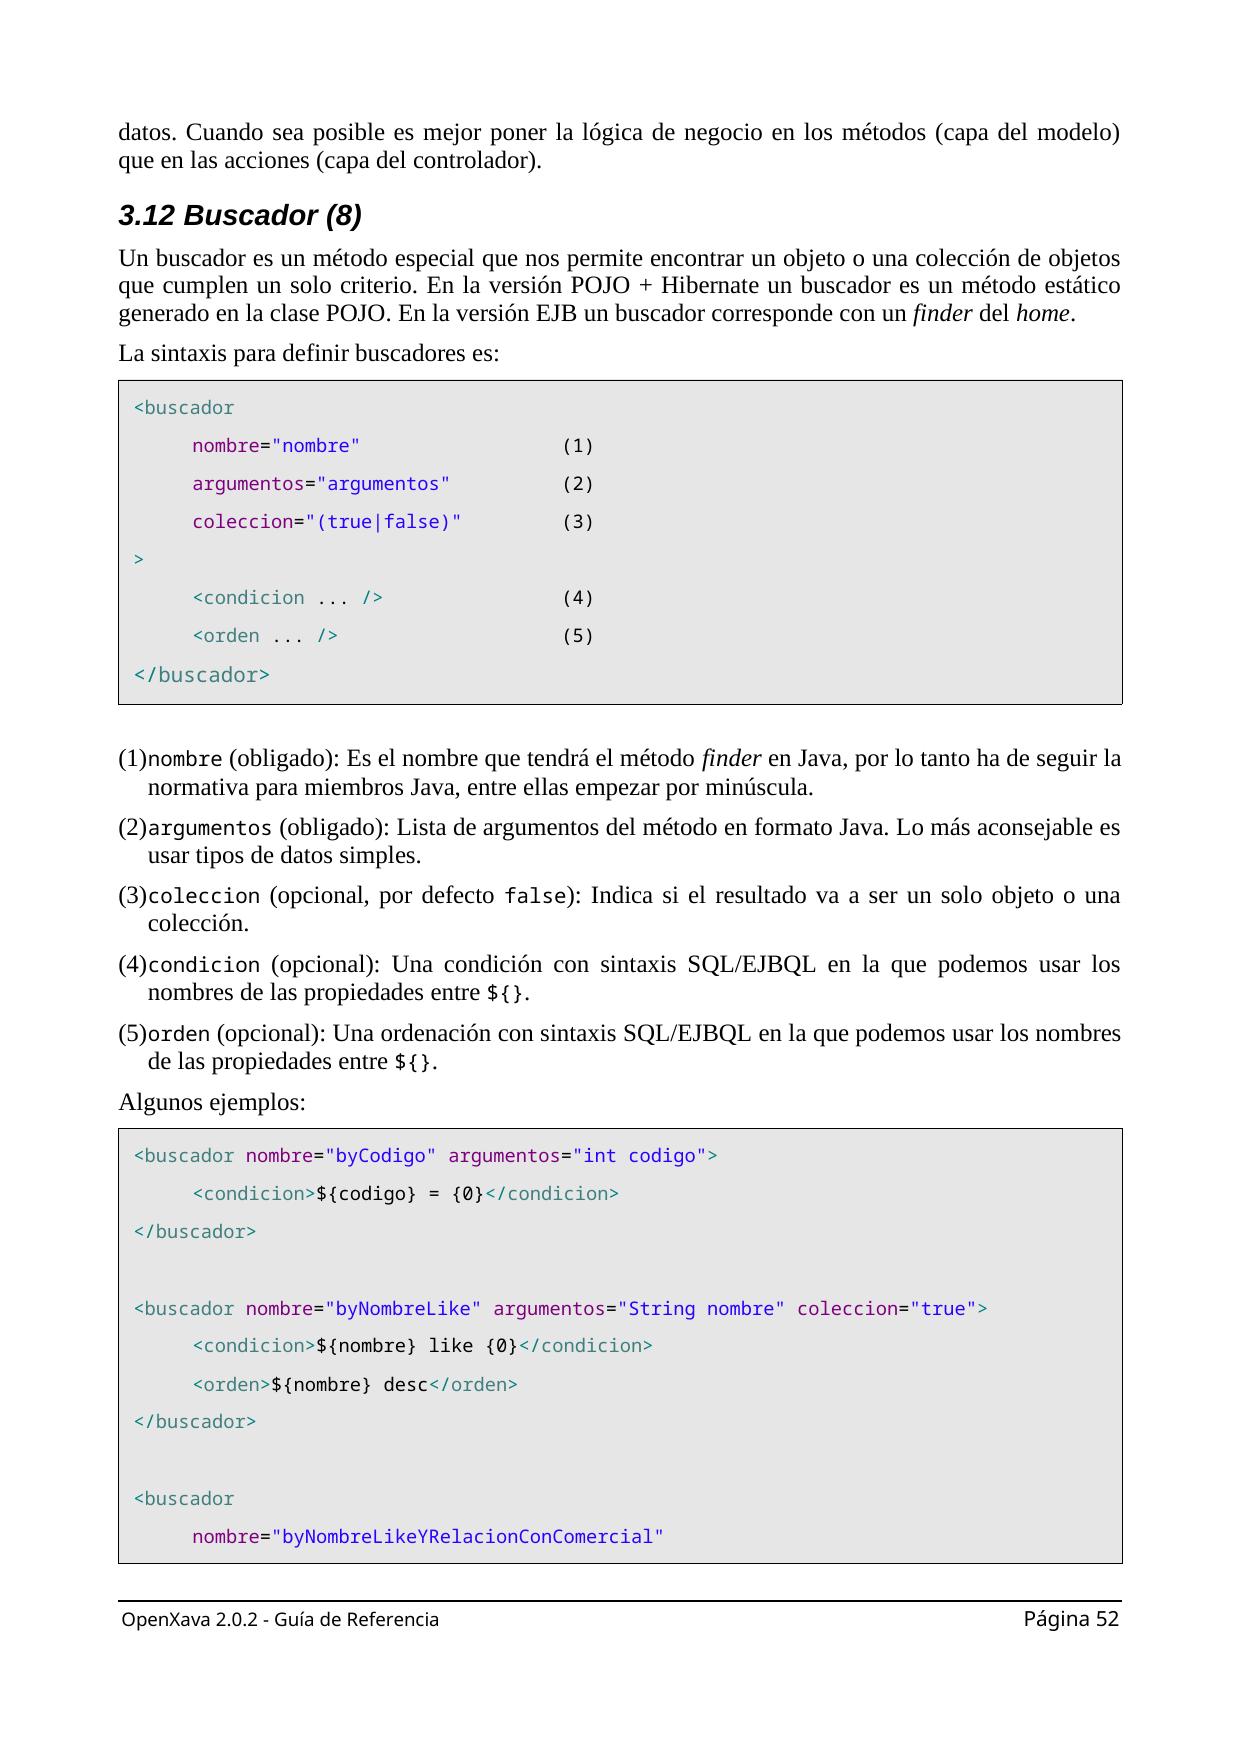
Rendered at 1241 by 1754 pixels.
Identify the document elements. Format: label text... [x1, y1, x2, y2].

text nombre="byNombreLikeYRelacionConComercial" [119, 1508, 1122, 1563]
text <buscador nombre="byCodigo" argumentos="int codigo"> [119, 1129, 1122, 1166]
text datos. Cuando sea posible es mejor poner la lógica de negocio en los métodos (capa del modelo) que en las acciones (capa del controlador). [118, 118, 1122, 173]
text <condicion>${codigo} = {0}</condicion> [119, 1166, 1122, 1204]
text </buscador> [119, 1204, 1122, 1242]
text <orden ... /> (5) [119, 608, 1122, 646]
text </buscador> [119, 1394, 1122, 1432]
text > [119, 532, 1122, 570]
text </buscador> [119, 646, 1122, 704]
list coleccion (opcional, por defecto false): Indica si el resultado va a ser un solo objeto o una colección. [118, 881, 1122, 937]
list nombre (obligado): Es el nombre que tendrá el método finder en Java, por lo tanto ha de seguir la normativa para miembros Java, entre ellas empezar por minúscula. [118, 744, 1122, 800]
text <condicion>${nombre} like {0}</condicion> [119, 1318, 1122, 1356]
list orden (opcional): Una ordenación con sintaxis SQL/EJBQL en la que podemos usar los nombres de las propiedades entre ${}. [118, 1019, 1122, 1075]
text La sintaxis para definir buscadores es: [118, 339, 1122, 367]
text nombre="nombre" (1) [119, 418, 1122, 456]
list argumentos (obligado): Lista de argumentos del método en formato Java. Lo más aconsejable es usar tipos de datos simples. [118, 813, 1122, 869]
text <buscador [119, 381, 1122, 418]
text <buscador [119, 1470, 1122, 1508]
text <condicion ... /> (4) [119, 570, 1122, 608]
text coleccion="(true|false)" (3) [119, 494, 1122, 532]
subtitle Buscador (8) [118, 198, 1122, 231]
text Algunos ejemplos: [118, 1088, 1122, 1115]
text Un buscador es un método especial que nos permite encontrar un objeto o una colección de objetos que cumplen un solo criterio. En la versión POJO + Hibernate un buscador es un método estático generado en la clase POJO. En la versión EJB un buscador corresponde con un finder del home. [118, 244, 1122, 327]
text argumentos="argumentos" (2) [119, 456, 1122, 494]
text <buscador nombre="byNombreLike" argumentos="String nombre" coleccion="true"> [119, 1280, 1122, 1318]
list condicion (opcional): Una condición con sintaxis SQL/EJBQL en la que podemos usar los nombres de las propiedades entre ${}. [118, 950, 1122, 1006]
text <orden>${nombre} desc</orden> [119, 1356, 1122, 1394]
